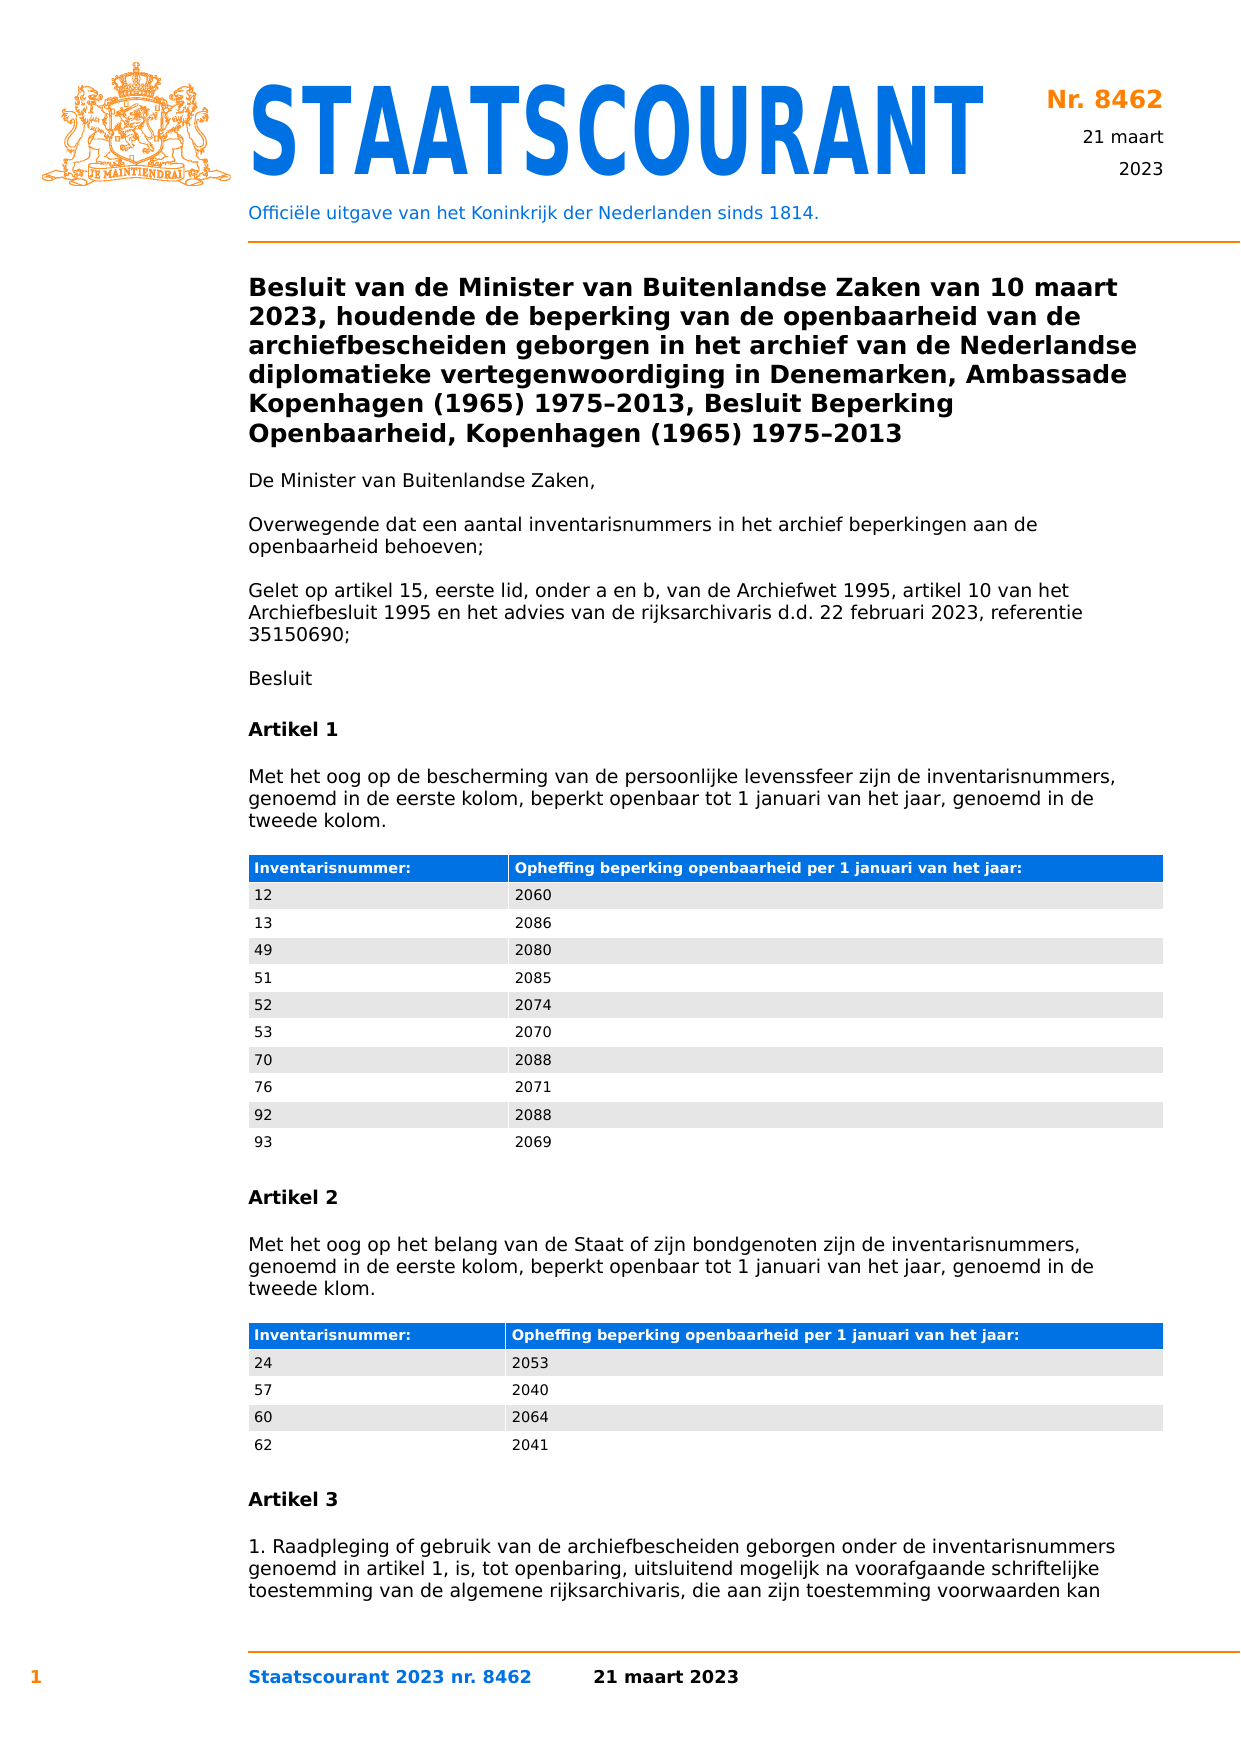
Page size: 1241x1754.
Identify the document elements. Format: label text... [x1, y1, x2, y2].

table_cell 49 [249, 938, 508, 964]
table_cell Officiële uitgave van het Koninkrijk der Nederlanden sinds 1814. [248, 203, 1240, 241]
table_cell 2053 [506, 1350, 1163, 1376]
table_cell 52 [249, 992, 508, 1018]
picture [41, 62, 231, 186]
table_header Opheffing beperking openbaarheid per 1 januari van het jaar: [506, 1323, 1163, 1349]
table_cell 13 [249, 910, 508, 936]
table_cell 2088 [509, 1047, 1163, 1073]
subtitle Artikel 3 [248, 1489, 1163, 1511]
table_cell 2041 [506, 1432, 1163, 1458]
table_cell 60 [249, 1405, 505, 1431]
subtitle Artikel 2 [248, 1187, 1163, 1208]
table_cell 2070 [509, 1020, 1163, 1046]
text 1. Raadpleging of gebruik van de archiefbescheiden geborgen onder de inventarisnummers genoemd in artikel 1, is, tot openbaring, uitsluitend mogelijk na voorafgaande schriftelijke toestemming van de algemene rijksarchivaris, die aan zijn toestemming voorwaarden kan [248, 1536, 1163, 1602]
table_cell 2088 [509, 1102, 1163, 1128]
subtitle Artikel 1 [248, 719, 1163, 741]
table_cell 51 [249, 965, 508, 991]
table_cell 2086 [509, 910, 1163, 936]
table_cell 2040 [506, 1377, 1163, 1403]
table_header Inventarisnummer: [249, 1323, 505, 1349]
table_header STAATSCOURANT [248, 62, 998, 203]
table_header [25, 62, 248, 241]
table_header Nr. 8462 [998, 62, 1240, 121]
table_header Opheffing beperking openbaarheid per 1 januari van het jaar: [509, 855, 1163, 882]
table_cell 24 [249, 1350, 505, 1376]
table_cell 92 [249, 1102, 508, 1128]
table_cell 2080 [509, 938, 1163, 964]
table_cell 2060 [509, 883, 1163, 909]
table_header Inventarisnummer: [249, 855, 508, 882]
text Overwegende dat een aantal inventarisnummers in het archief beperkingen aan de openbaarheid behoeven; [248, 514, 1163, 558]
table_cell 2064 [506, 1405, 1163, 1431]
text Met het oog op het belang van de Staat of zijn bondgenoten zijn de inventarisnummers, genoemd in de eerste kolom, beperkt openbaar tot 1 januari van het jaar, genoemd in de tweede klom. [248, 1233, 1163, 1299]
table_cell 21 maart [998, 121, 1240, 153]
table_cell 12 [249, 883, 508, 909]
table_cell 2023 [998, 153, 1240, 203]
text De Minister van Buitenlandse Zaken, [248, 470, 1163, 492]
table_cell 70 [249, 1047, 508, 1073]
table_cell 62 [249, 1432, 505, 1458]
text Gelet op artikel 15, eerste lid, onder a en b, van de Archiefwet 1995, artikel 10 van het Archiefbesluit 1995 en het advies van de rijksarchivaris d.d. 22 februari 2023, referentie 35150690; [248, 579, 1163, 646]
text Besluit [248, 667, 1163, 689]
table_cell 76 [249, 1074, 508, 1101]
table_cell 2071 [509, 1074, 1163, 1101]
table_cell 2074 [509, 992, 1163, 1018]
table_cell 2085 [509, 965, 1163, 991]
table_cell 93 [249, 1129, 508, 1156]
text Met het oog op de bescherming van de persoonlijke levenssfeer zijn de inventarisnummers, genoemd in de eerste kolom, beperkt openbaar tot 1 januari van het jaar, genoemd in de tweede kolom. [248, 766, 1163, 832]
subtitle Besluit van de Minister van Buitenlandse Zaken van 10 maart 2023, houdende de beperking van de openbaarheid van de archiefbescheiden geborgen in het archief van de Nederlandse diplomatieke vertegenwoordiging in Denemarken, Ambassade Kopenhagen (1965) 1975–2013, Besluit Beperking Openbaarheid, Kopenhagen (1965) 1975–2013 [248, 273, 1163, 448]
table_cell 53 [249, 1020, 508, 1046]
table_cell 57 [249, 1377, 505, 1403]
table_cell 2069 [509, 1129, 1163, 1156]
